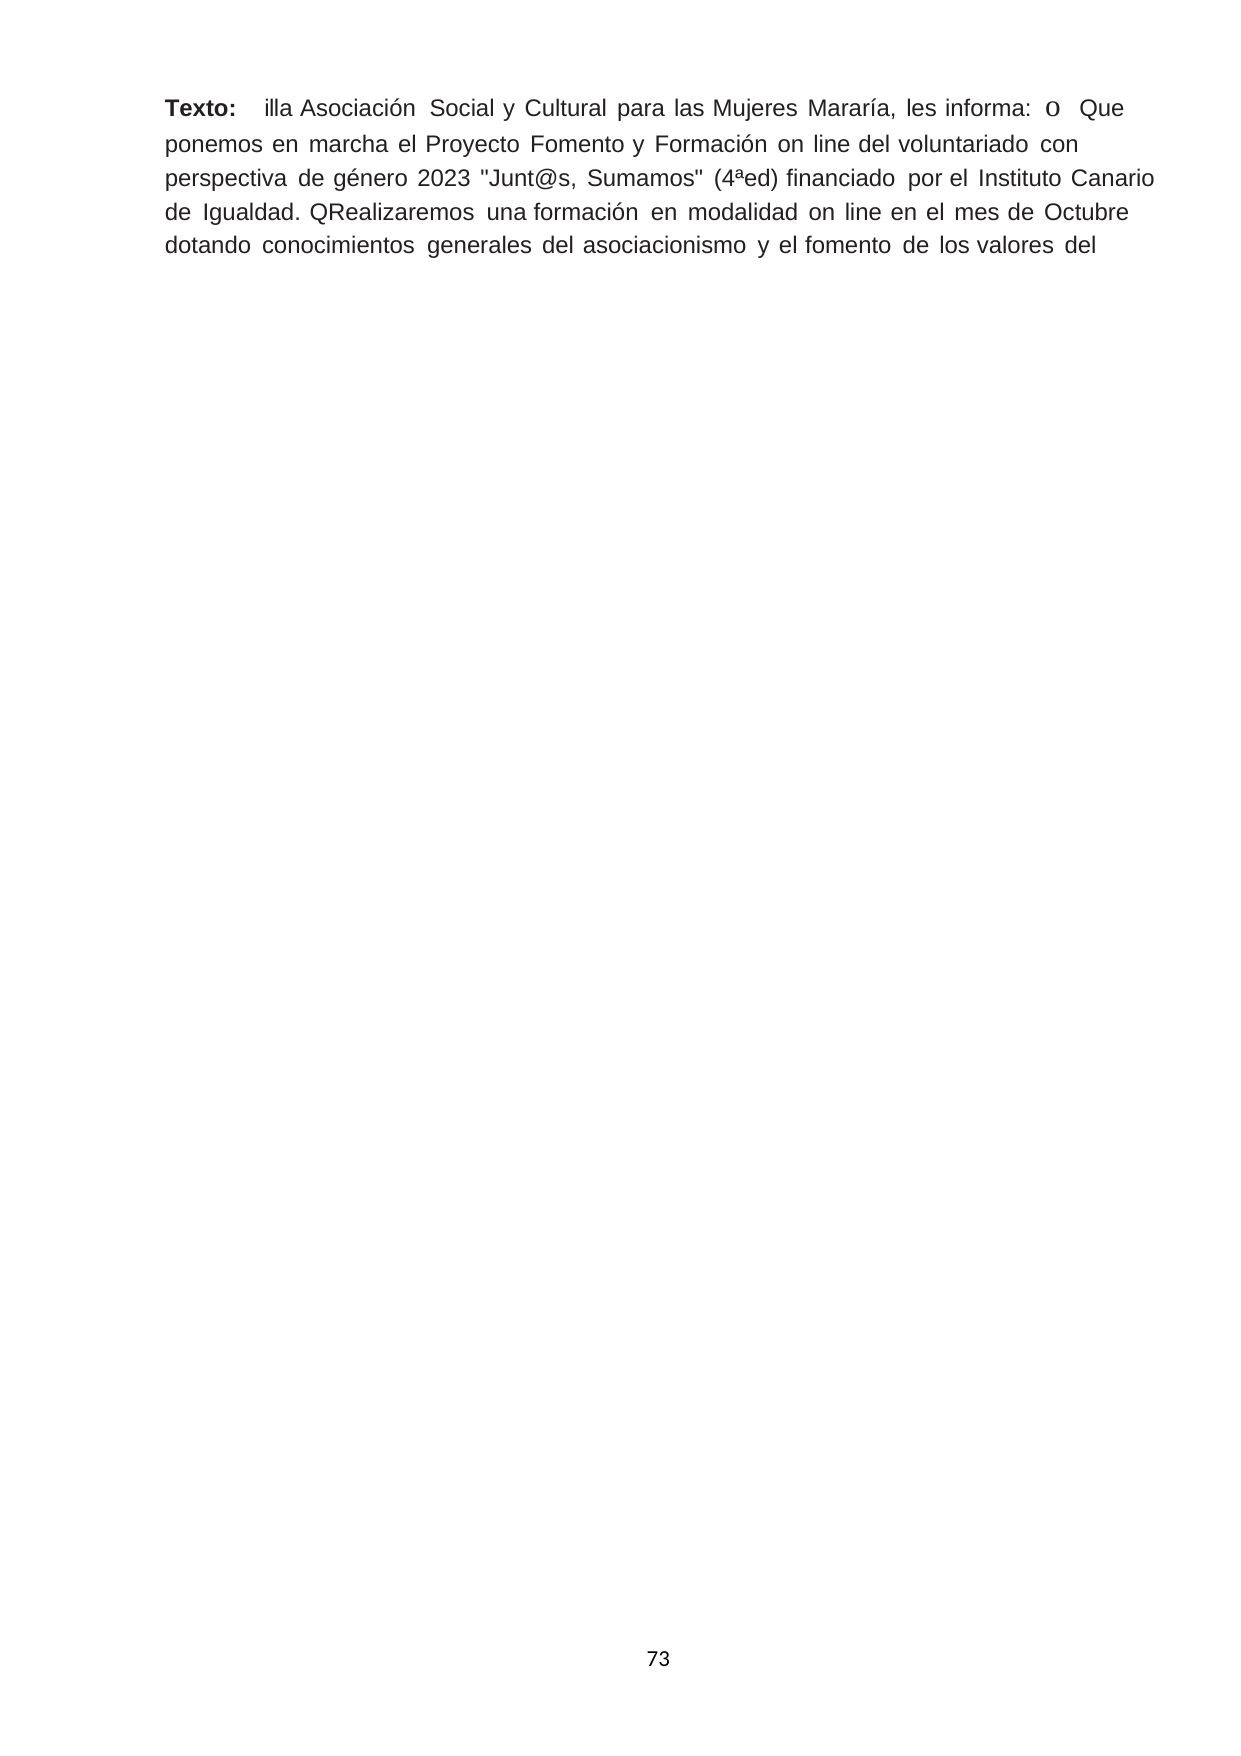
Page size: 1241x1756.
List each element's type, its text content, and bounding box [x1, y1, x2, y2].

text Texto: illa Asociación Social y Cultural para las Mujeres Mararía, les informa: o Que ponemos en marcha el Proyecto Fomento y Formación on line del voluntariado con perspectiva de género 2023 "Junt@s, Sumamos" (4ªed) financiado por el Instituto Canario de Igualdad. QRealizaremos una formación en modalidad on line en el mes de Octubre dotando conocimientos generales del asociacionismo y el fomento de los valores del [164, 87, 1174, 259]
